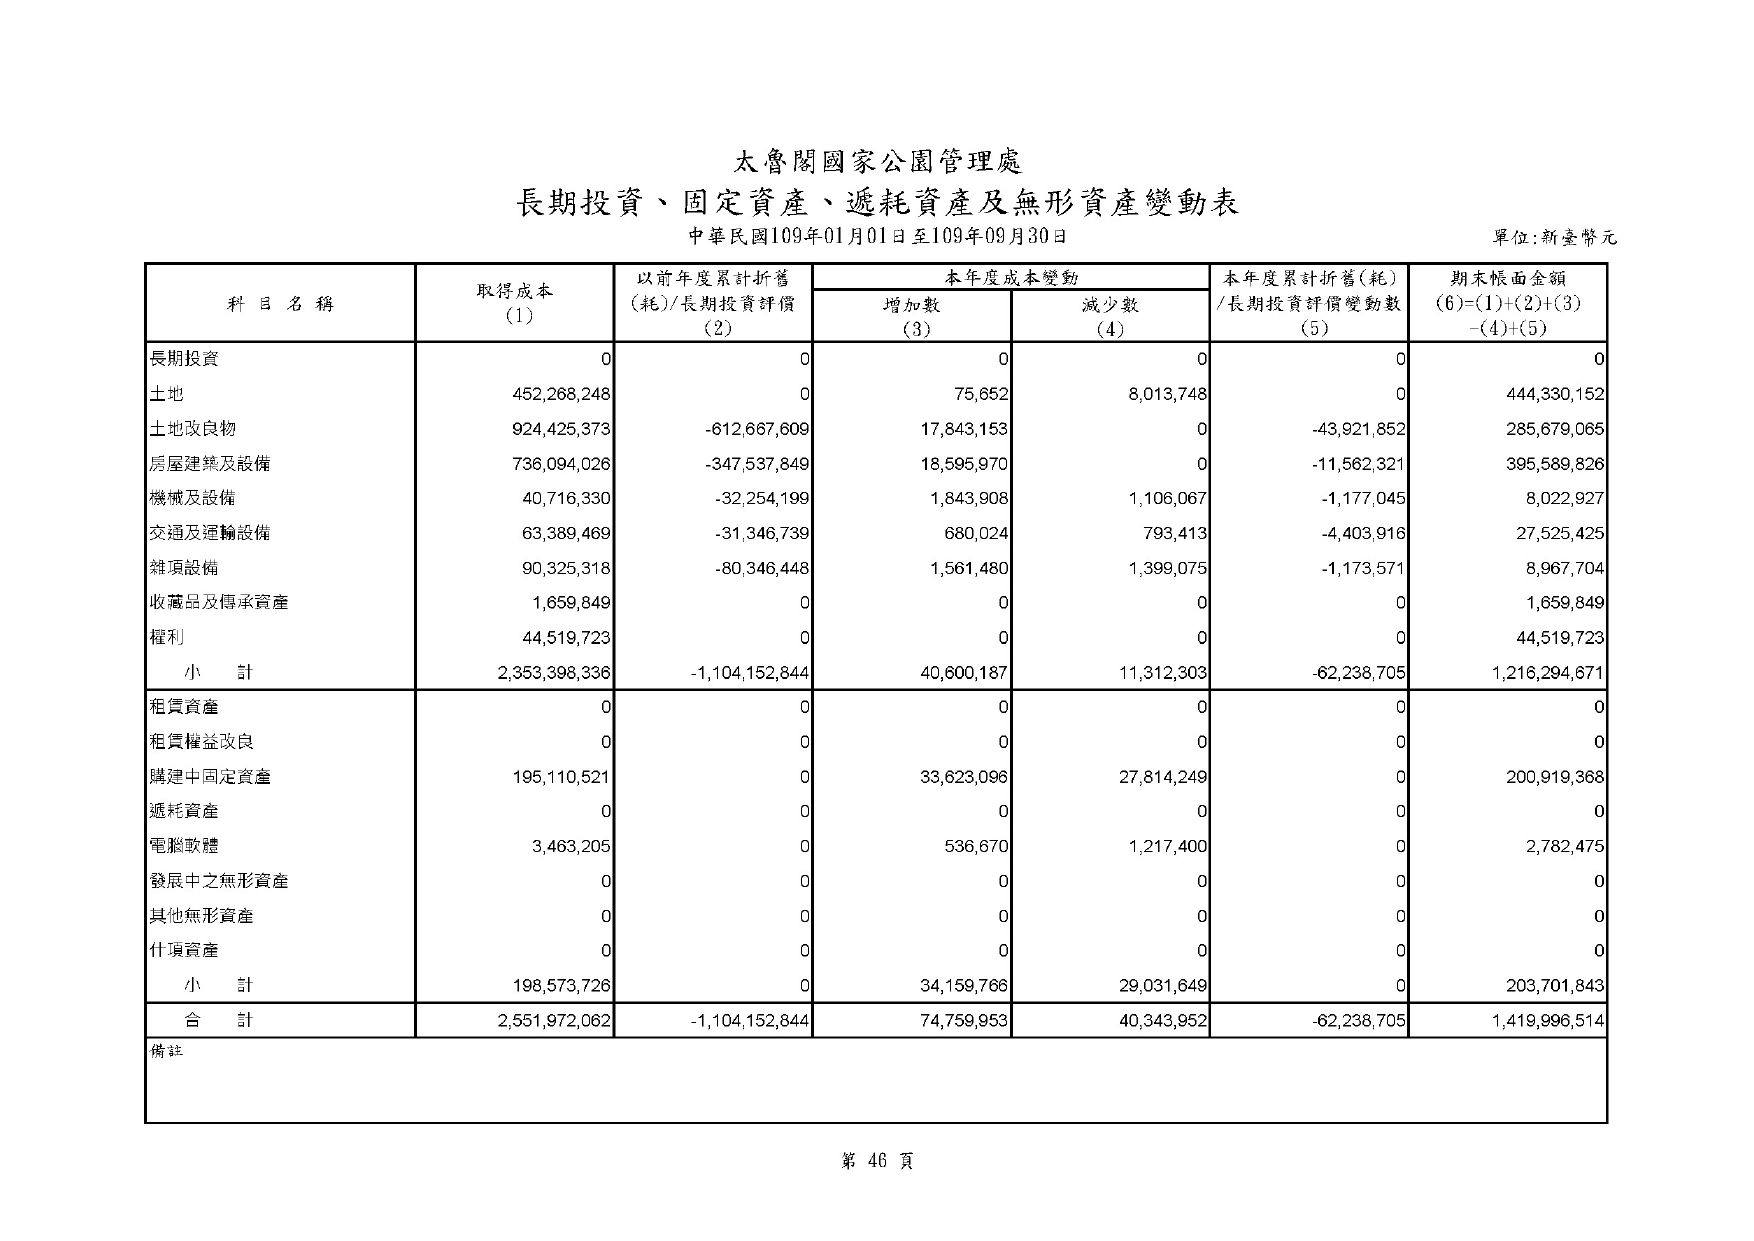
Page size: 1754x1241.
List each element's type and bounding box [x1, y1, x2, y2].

picture [59, 59, 1695, 1216]
